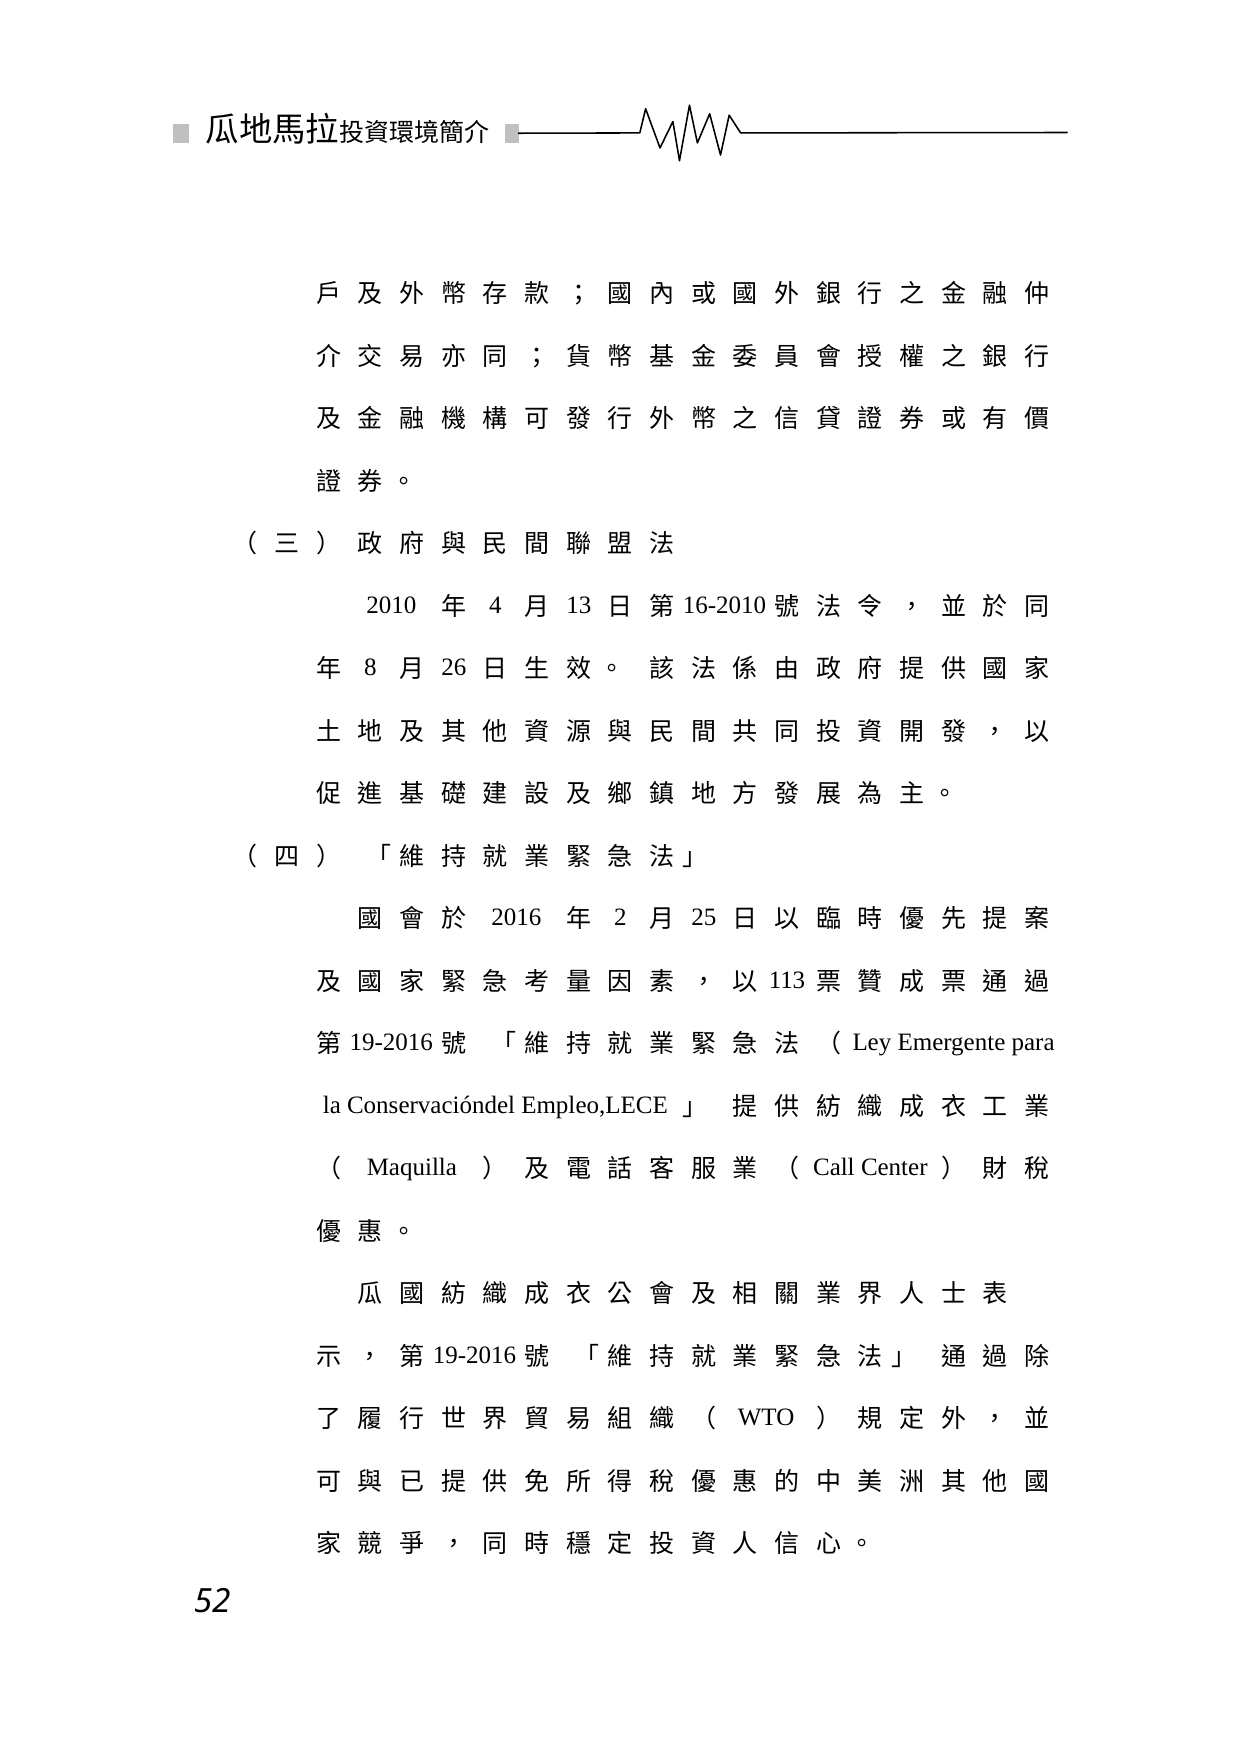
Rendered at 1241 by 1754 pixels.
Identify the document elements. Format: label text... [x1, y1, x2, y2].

text 國會於2016年2月25日以臨時優先提案及國家緊急考量因素，以113票贊成票通過第19-2016號「維持就業緊急法（Ley Emergente para la Conservacióndel Empleo,LECE」提供紡織成衣工業（Maquilla）及電話客服業（Call Center）財稅優惠。 [281, 875, 1058, 1250]
text （三）政府與民間聯盟法 [207, 500, 1058, 563]
text （四）「維持就業緊急法」 [207, 813, 1058, 875]
text 2010年4月13日第16-2010號法令，並於同年8月26日生效。該法係由政府提供國家土地及其他資源與民間共同投資開發，以促進基礎建設及鄉鎮地方發展為主。 [281, 563, 1058, 813]
text 戶及外幣存款；國內或國外銀行之金融仲介交易亦同；貨幣基金委員會授權之銀行及金融機構可發行外幣之信貸證券或有價證券。 [281, 250, 1058, 500]
text 瓜國紡織成衣公會及相關業界人士表示，第19-2016號「維持就業緊急法」通過除了履行世界貿易組織（WTO）規定外，並可與已提供免所得稅優惠的中美洲其他國家競爭，同時穩定投資人信心。 [281, 1250, 1058, 1563]
